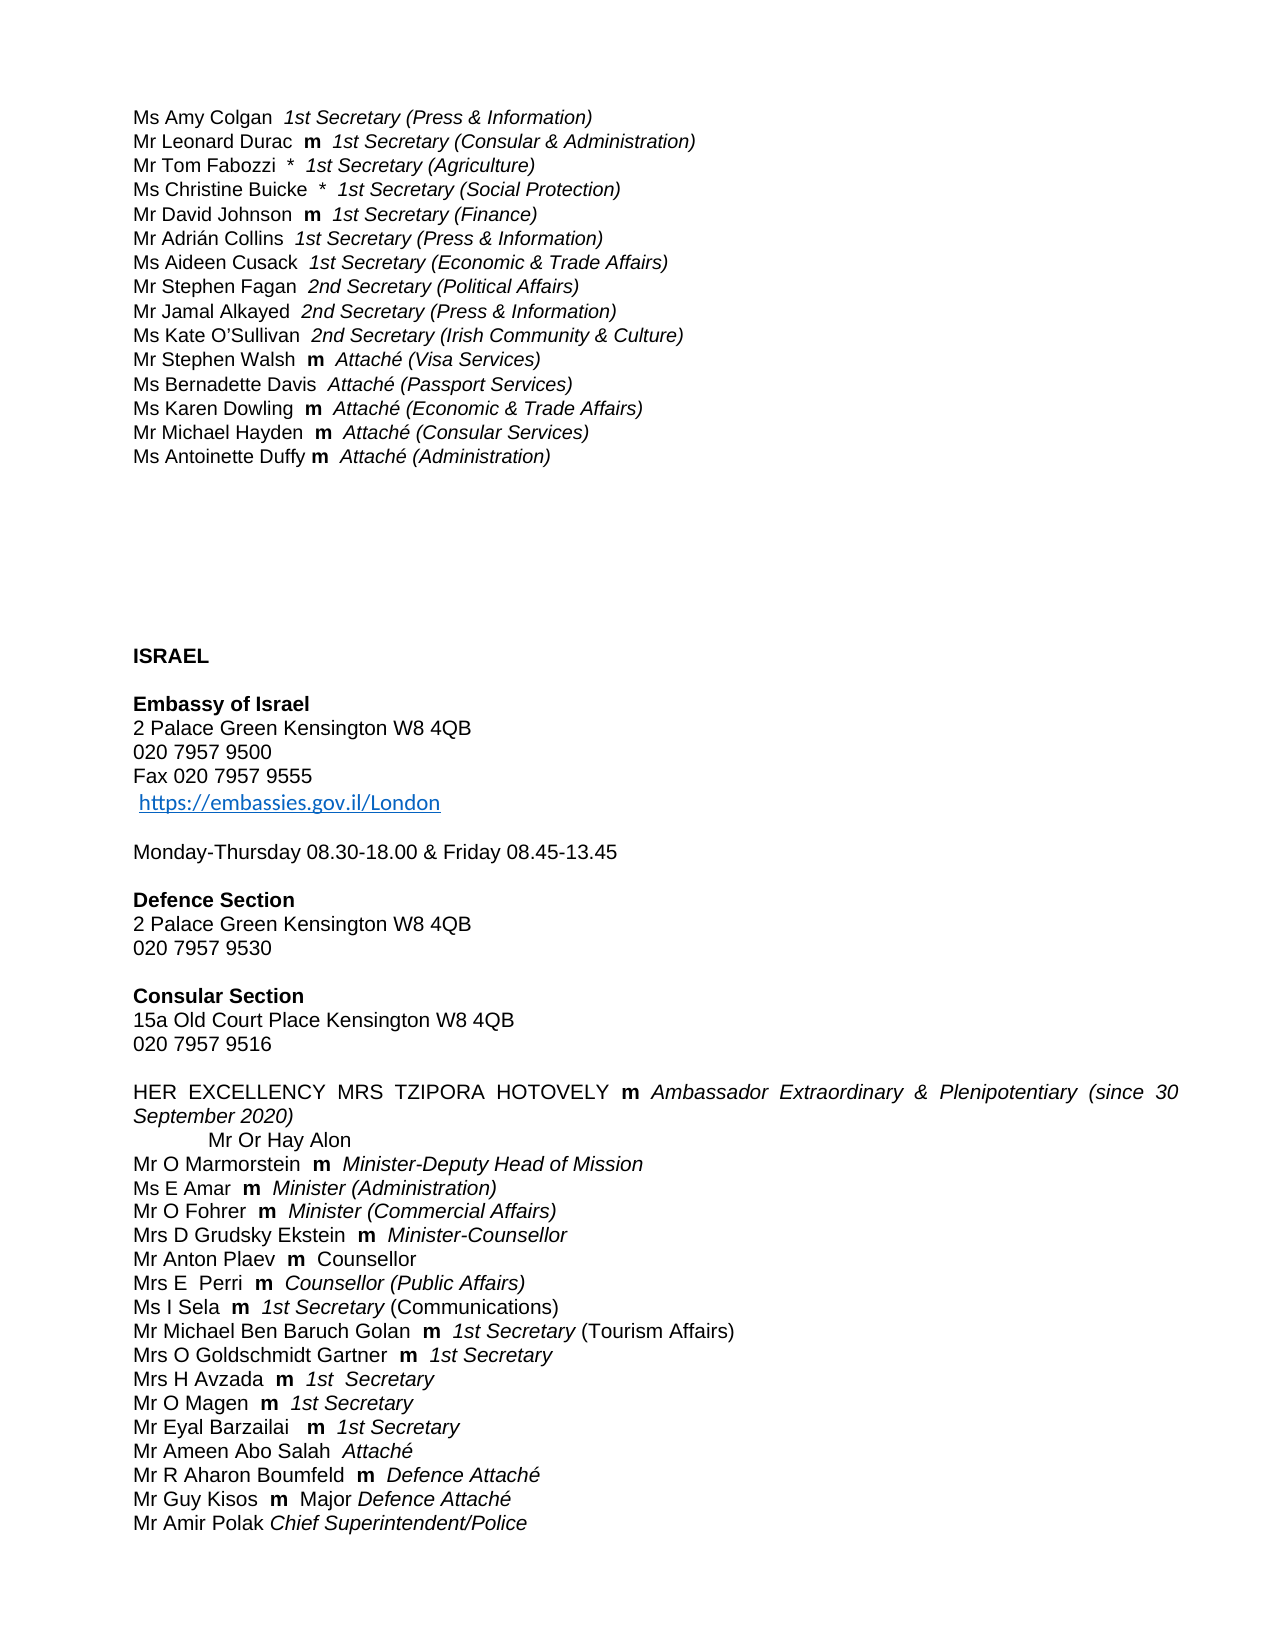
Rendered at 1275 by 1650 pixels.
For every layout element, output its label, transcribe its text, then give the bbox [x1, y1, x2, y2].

text Fax 020 7957 9555 [133, 764, 1181, 788]
text Mrs O Goldschmidt Gartner m 1st Secretary [133, 1343, 1181, 1367]
text Mr Stephen Fagan 2nd Secretary (Political Affairs) [133, 275, 1181, 298]
text Ms Bernadette Davis Attaché (Passport Services) [133, 372, 1181, 395]
text Mr O Magen m 1st Secretary [133, 1391, 1181, 1415]
text Mr Eyal Barzailai m 1st Secretary [133, 1415, 1181, 1439]
text Embassy of Israel [133, 692, 1181, 716]
text Ms I Sela m 1st Secretary (Communications) [133, 1295, 1181, 1319]
text Mr Leonard Durac m 1st Secretary (Consular & Administration) [133, 130, 1181, 152]
subtitle ISRAEL [133, 644, 1181, 668]
text Mr Tom Fabozzi * 1st Secretary (Agriculture) [133, 154, 1181, 177]
text Mr Stephen Walsh m Attaché (Visa Services) [133, 348, 1181, 371]
text Ms E Amar m Minister (Administration) [133, 1175, 1181, 1199]
text Ms Antoinette Duffy m Attaché (Administration) [133, 445, 1181, 468]
text Mr Jamal Alkayed 2nd Secretary (Press & Information) [133, 300, 1181, 322]
text Ms Kate O’Sullivan 2nd Secretary (Irish Community & Culture) [133, 324, 1181, 347]
text Mr O Marmorstein m Minister-Deputy Head of Mission [133, 1151, 1181, 1175]
text Mr Amir Polak Chief Superintendent/Police [133, 1511, 1181, 1535]
text Mr Adrián Collins 1st Secretary (Press & Information) [133, 227, 1181, 249]
text 020 7957 9530 [133, 936, 1181, 960]
text 020 7957 9500 [133, 740, 1181, 764]
text Mr Or Hay Alon [133, 1127, 1181, 1151]
text Monday-Thursday 08.30-18.00 & Friday 08.45-13.45 [133, 840, 1181, 864]
text Mr Michael Ben Baruch Golan m 1st Secretary (Tourism Affairs) [133, 1319, 1181, 1343]
text Mrs E Perri m Counsellor (Public Affairs) [133, 1271, 1181, 1295]
text Mrs D Grudsky Ekstein m Minister-Counsellor [133, 1223, 1181, 1247]
text HER EXCELLENCY MRS TZIPORA HOTOVELY m Ambassador Extraordinary & Plenipotentiary (since 30 September 2020) [133, 1079, 1181, 1127]
text Mr Guy Kisos m Major Defence Attaché [133, 1487, 1181, 1511]
text Mr O Fohrer m Minister (Commercial Affairs) [133, 1199, 1181, 1223]
text Mr R Aharon Boumfeld m Defence Attaché [133, 1463, 1181, 1487]
text Ms Amy Colgan 1st Secretary (Press & Information) [133, 106, 1181, 128]
text https://embassies.gov.il/London [133, 788, 1181, 816]
text Mr Michael Hayden m Attaché (Consular Services) [133, 421, 1181, 444]
text Ms Christine Buicke * 1st Secretary (Social Protection) [133, 178, 1181, 201]
text 15a Old Court Place Kensington W8 4QB [133, 1008, 1181, 1032]
text Ms Aideen Cusack 1st Secretary (Economic & Trade Affairs) [133, 251, 1181, 274]
text Mr Ameen Abo Salah Attaché [133, 1439, 1181, 1463]
text Defence Section [133, 888, 1181, 912]
text Mrs H Avzada m 1st Secretary [133, 1367, 1181, 1391]
text Mr David Johnson m 1st Secretary (Finance) [133, 203, 1181, 225]
text Ms Karen Dowling m Attaché (Economic & Trade Affairs) [133, 397, 1181, 419]
text 020 7957 9516 [133, 1032, 1181, 1056]
text 2 Palace Green Kensington W8 4QB [133, 912, 1181, 936]
text 2 Palace Green Kensington W8 4QB [133, 716, 1181, 740]
text Consular Section [133, 984, 1181, 1008]
text Mr Anton Plaev m Counsellor [133, 1247, 1181, 1271]
